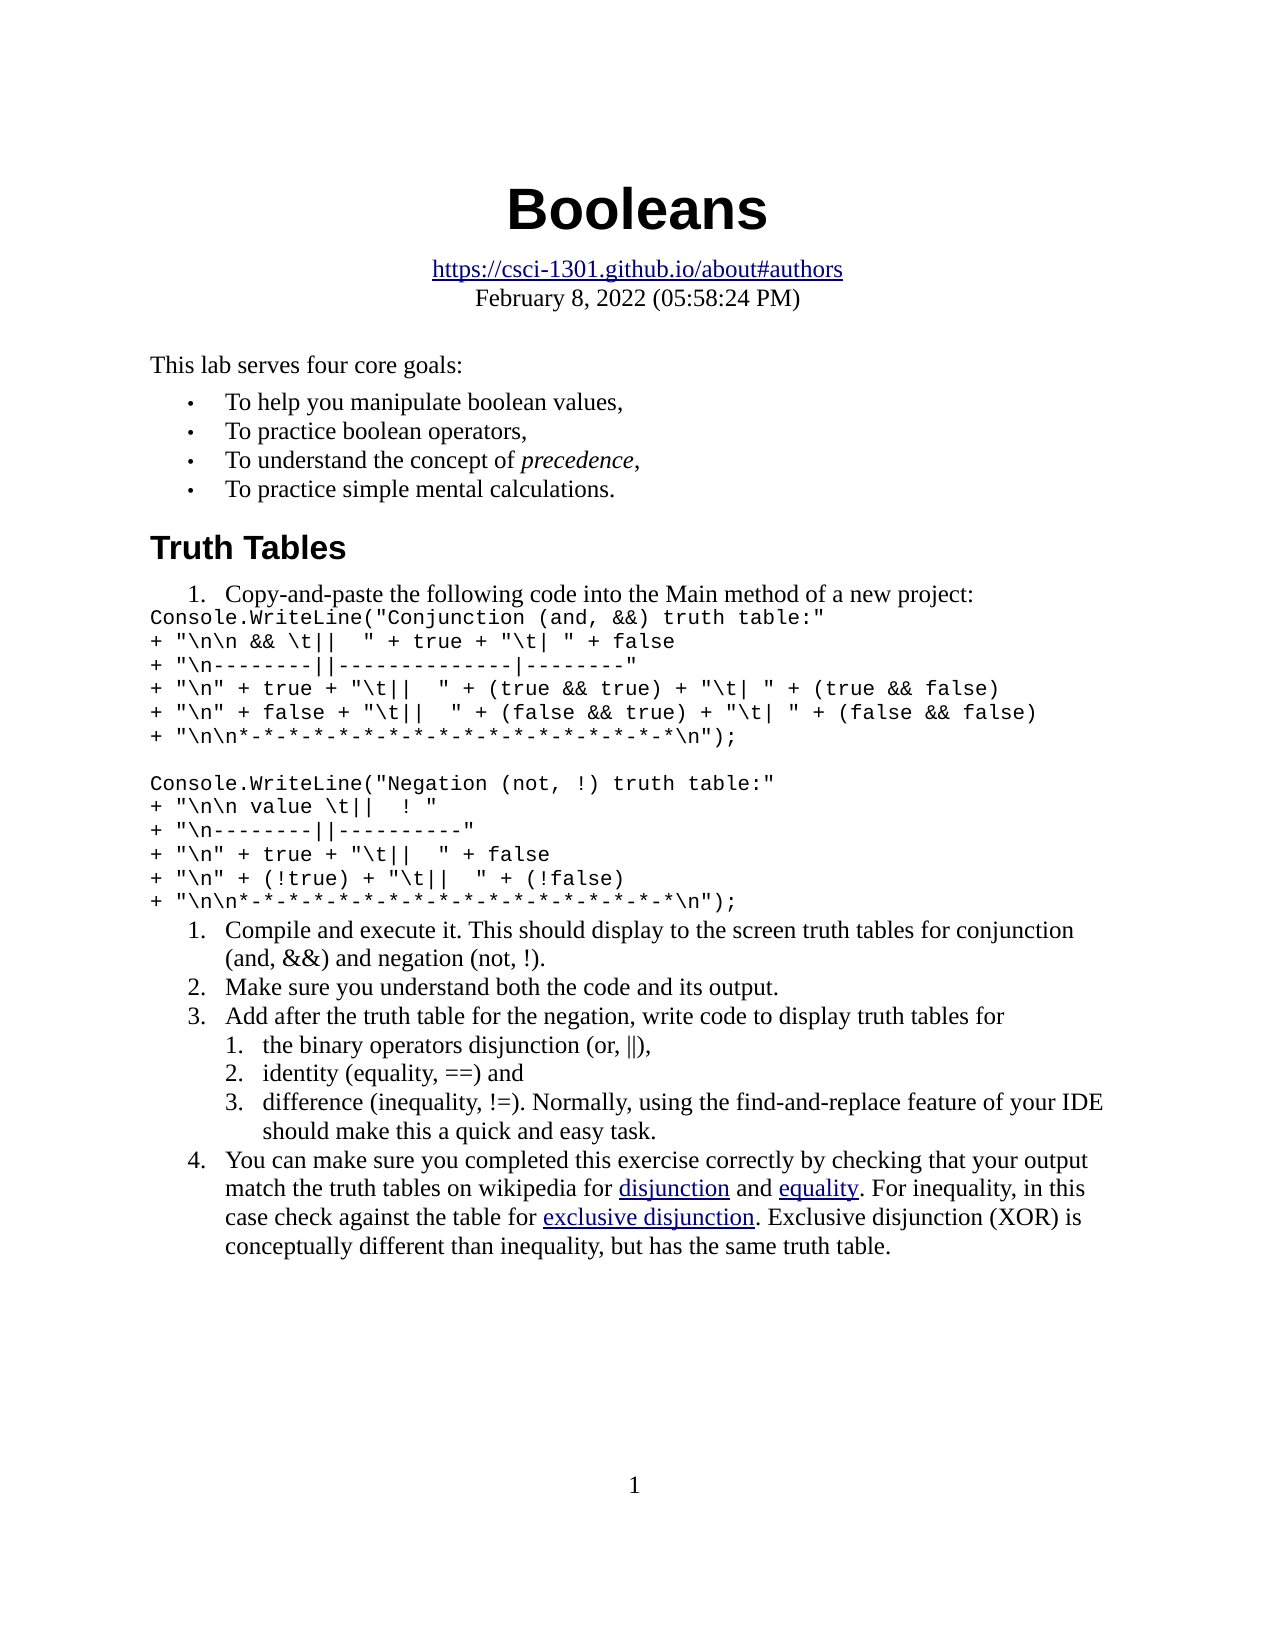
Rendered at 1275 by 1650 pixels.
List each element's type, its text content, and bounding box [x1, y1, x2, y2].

text February 8, 2022 (05:58:24 PM) [150, 283, 1125, 312]
title Booleans [150, 175, 1125, 242]
list identity (equality, ==) and [225, 1058, 1125, 1087]
list To understand the concept of precedence, [187, 445, 1125, 474]
text + "\n--------||--------------|--------" [150, 655, 1125, 678]
list To practice boolean operators, [187, 416, 1125, 445]
text https://csci-1301.github.io/about#authors [150, 254, 1125, 283]
text + "\n" + true + "\t|| " + false [150, 844, 1125, 867]
text Console.WriteLine("Conjunction (and, &&) truth table:" [150, 607, 1125, 631]
list Make sure you understand both the code and its output. [187, 972, 1125, 1001]
list To practice simple mental calculations. [187, 474, 1125, 502]
text + "\n\n && \t|| " + true + "\t| " + false [150, 631, 1125, 655]
text Console.WriteLine("Negation (not, !) truth table:" [150, 773, 1125, 797]
list Compile and execute it. This should display to the screen truth tables for conjunction (and, &&) and negation (not, !). [187, 915, 1125, 972]
text This lab serves four core goals: [150, 350, 1125, 378]
text + "\n" + (!true) + "\t|| " + (!false) [150, 867, 1125, 891]
list You can make sure you completed this exercise correctly by checking that your output match the truth tables on wikipedia for disjunction and equality. For inequality, in this case check against the table for exclusive disjunction. Exclusive disjunction (XOR) is conceptually different than inequality, but has the same truth table. [187, 1145, 1125, 1260]
text + "\n" + false + "\t|| " + (false && true) + "\t| " + (false && false) [150, 702, 1125, 726]
text + "\n--------||----------" [150, 820, 1125, 844]
list Add after the truth table for the negation, write code to display truth tables for [187, 1001, 1125, 1030]
list To help you manipulate boolean values, [187, 387, 1125, 416]
text + "\n" + true + "\t|| " + (true && true) + "\t| " + (true && false) [150, 678, 1125, 702]
subtitle Truth Tables [150, 527, 1125, 566]
text + "\n\n*-*-*-*-*-*-*-*-*-*-*-*-*-*-*-*-*-*\n"); [150, 891, 1125, 915]
text + "\n\n*-*-*-*-*-*-*-*-*-*-*-*-*-*-*-*-*-*\n"); [150, 726, 1125, 749]
list Copy-and-paste the following code into the Main method of a new project: [187, 579, 1125, 607]
text + "\n\n value \t|| ! " [150, 797, 1125, 820]
list difference (inequality, !=). Normally, using the find-and-replace feature of your IDE should make this a quick and easy task. [225, 1087, 1125, 1145]
list the binary operators disjunction (or, ||), [225, 1030, 1125, 1058]
